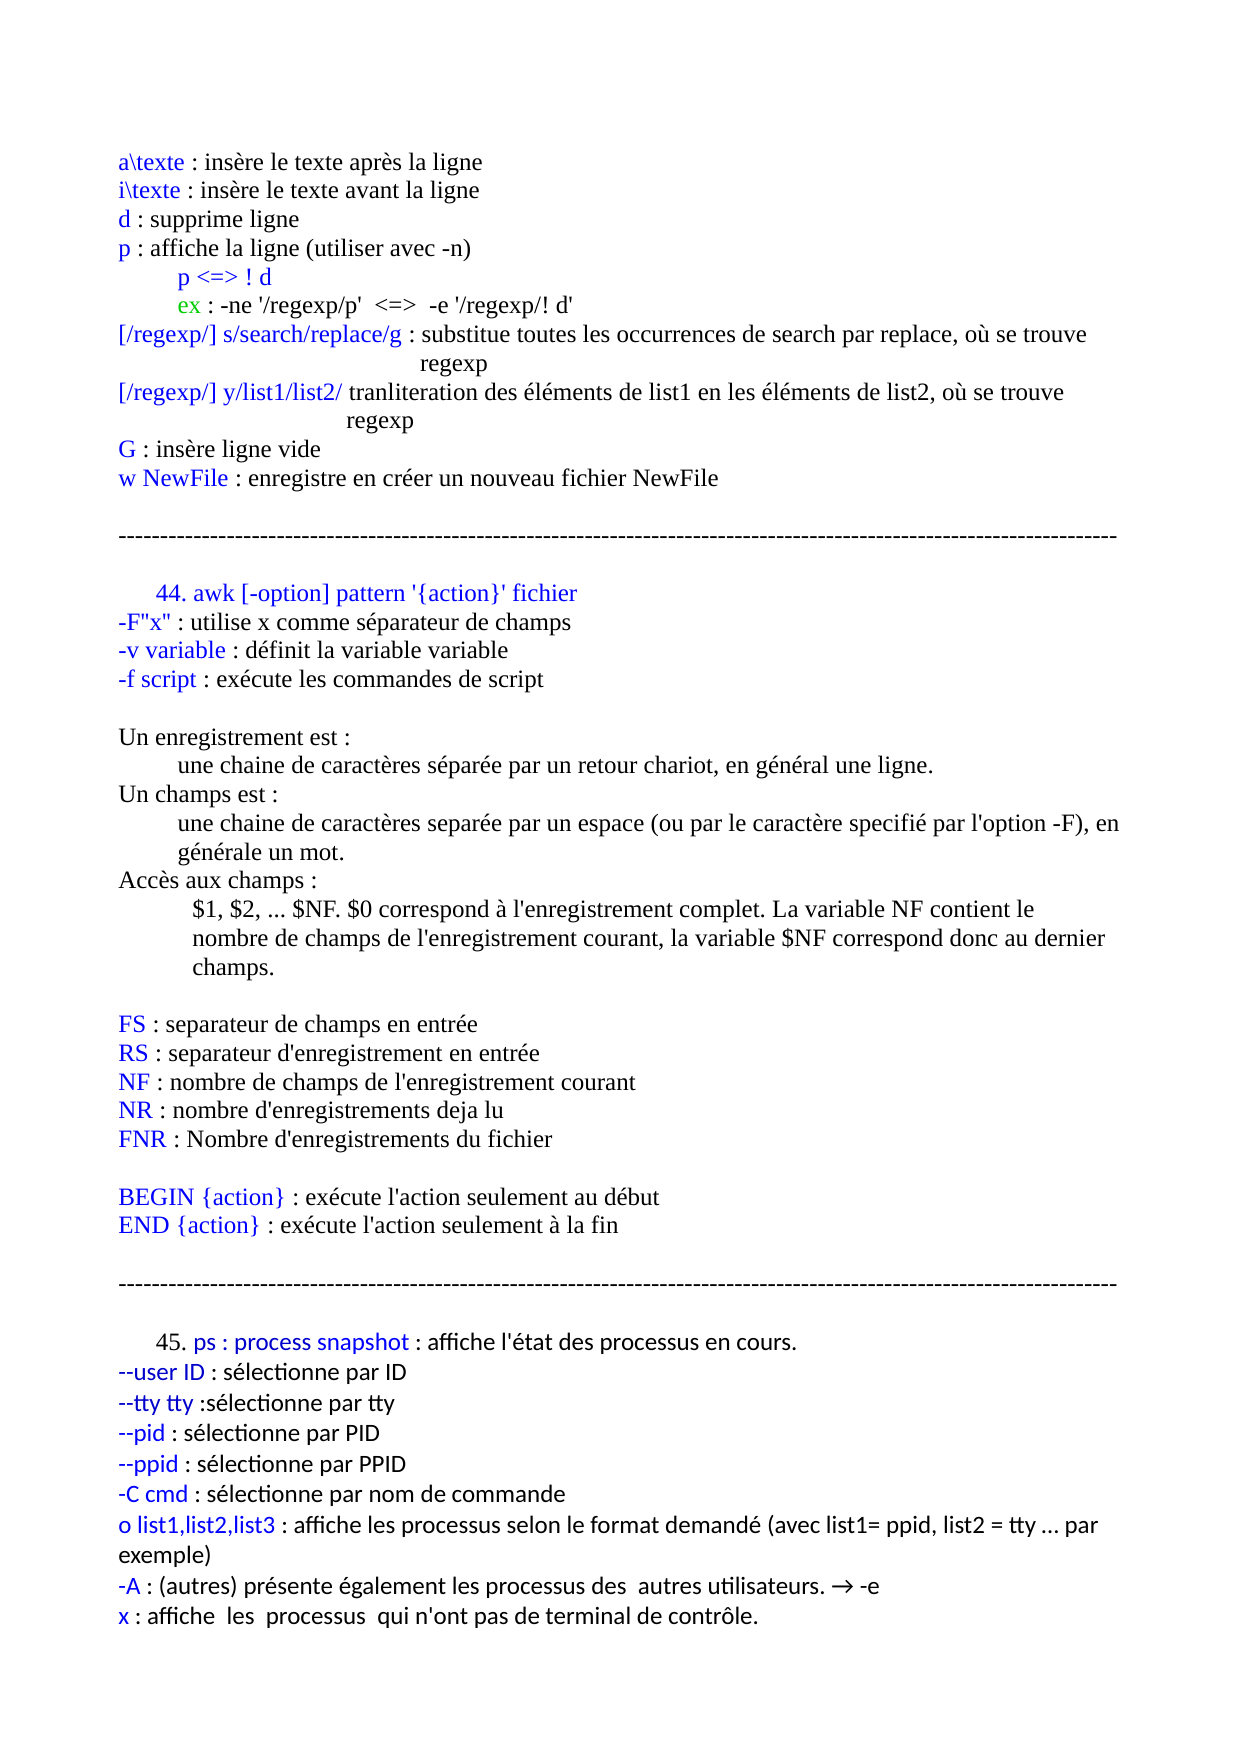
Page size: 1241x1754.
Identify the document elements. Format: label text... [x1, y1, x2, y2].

text RS : separateur d'enregistrement en entrée [118, 1038, 1122, 1067]
text -A : (autres) présente également les processus des autres utilisateurs. → -e [118, 1570, 1122, 1600]
text BEGIN {action} : exécute l'action seulement au début [118, 1182, 1122, 1211]
subtitle Un champs est : [118, 779, 1122, 808]
text --ppid : sélectionne par PPID [118, 1448, 1122, 1478]
list une chaine de caractères séparée par un retour chariot, en général une ligne. [177, 751, 1122, 779]
subtitle G : insère ligne vide [118, 434, 1122, 463]
text --tty tty :sélectionne par tty [118, 1387, 1122, 1417]
list awk [-option] pattern '{action}' fichier [156, 578, 1122, 607]
text FNR : Nombre d'enregistrements du fichier [118, 1124, 1122, 1153]
subtitle [/regexp/] y/list1/list2/ tranliteration des éléments de list1 en les éléments de list2, où se trouve regexp [118, 377, 1122, 434]
list une chaine de caractères separée par un espace (ou par le caractère specifié par l'option -F), en générale un mot. [177, 808, 1122, 866]
text NF : nombre de champs de l'enregistrement courant [118, 1067, 1122, 1096]
subtitle Un enregistrement est : [118, 722, 1122, 751]
text -C cmd : sélectionne par nom de commande [118, 1478, 1122, 1509]
list ps : process snapshot : affiche l'état des processus en cours. [156, 1326, 1122, 1356]
list ex : -ne '/regexp/p' <=> -e '/regexp/! d' [177, 291, 1122, 319]
text o list1,list2,list3 : affiche les processus selon le format demandé (avec list1= ppid, list2 = tty … par exemple) [118, 1509, 1122, 1570]
text w NewFile : enregistre en créer un nouveau fichier NewFile [118, 463, 1122, 492]
text FS : separateur de champs en entrée [118, 1009, 1122, 1038]
text --user ID : sélectionne par ID [118, 1356, 1122, 1387]
subtitle a\texte : insère le texte après la ligne [118, 147, 1122, 176]
text -f script : exécute les commandes de script [118, 664, 1122, 693]
text END {action} : exécute l'action seulement à la fin [118, 1211, 1122, 1239]
subtitle p : affiche la ligne (utiliser avec -n) [118, 233, 1122, 262]
text NR : nombre d'enregistrements deja lu [118, 1096, 1122, 1124]
text ------------------------------------------------------------------------------------------------------------------------ [118, 1268, 1122, 1297]
text -v variable : définit la variable variable [118, 636, 1122, 664]
text $1, $2, ... $NF. $0 correspond à l'enregistrement complet. La variable NF contient le nombre de champs de l'enregistrement courant, la variable $NF correspond donc au dernier champs. [118, 894, 1122, 981]
text ------------------------------------------------------------------------------------------------------------------------ [118, 521, 1122, 549]
subtitle [/regexp/] s/search/replace/g : substitue toutes les occurrences de search par replace, où se trouve regexp [118, 319, 1122, 377]
list p <=> ! d [177, 262, 1122, 291]
text --pid : sélectionne par PID [118, 1417, 1122, 1448]
subtitle d : supprime ligne [118, 204, 1122, 233]
text x : affiche les processus qui n'ont pas de terminal de contrôle. [118, 1600, 1122, 1631]
text Accès aux champs : [118, 866, 1122, 894]
text -F''x'' : utilise x comme séparateur de champs [118, 607, 1122, 636]
subtitle i\texte : insère le texte avant la ligne [118, 176, 1122, 204]
